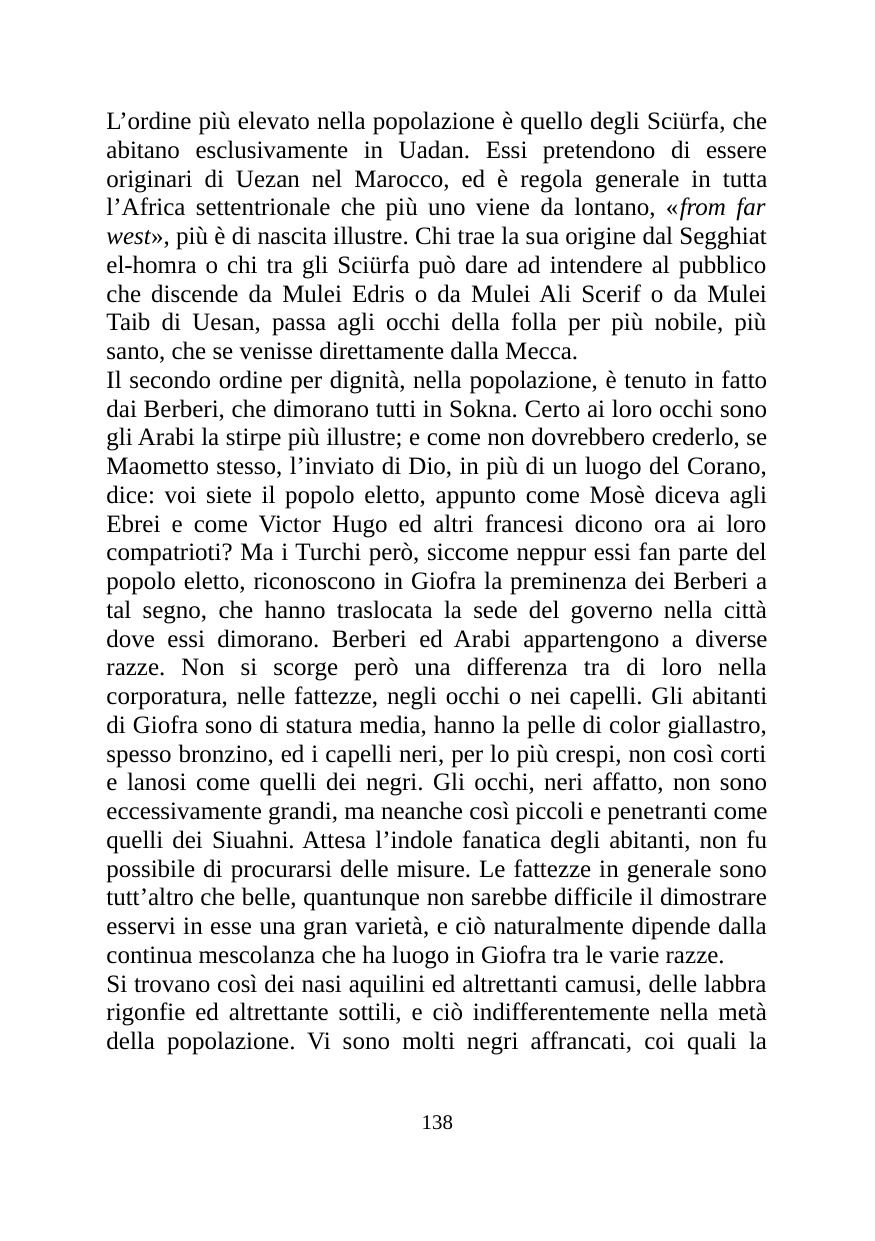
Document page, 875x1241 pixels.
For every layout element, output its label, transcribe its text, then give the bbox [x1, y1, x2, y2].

text L’ordine più elevato nella popolazione è quello degli Sciürfa, che abitano esclusivamente in Uadan. Essi pretendono di essere originari di Uezan nel Marocco, ed è regola generale in tutta l’Africa settentrionale che più uno viene da lontano, «from far west», più è di nascita illustre. Chi trae la sua origine dal Segghiat el-homra o chi tra gli Sciürfa può dare ad intendere al pubblico che discende da Mulei Edris o da Mulei Ali Scerif o da Mulei Taib di Uesan, passa agli occhi della folla per più nobile, più santo, che se venisse direttamente dalla Mecca. [106, 106, 768, 365]
text Si trovano così dei nasi aquilini ed altrettanti camusi, delle labbra rigonfie ed altrettante sottili, e ciò indifferentemente nella metà della popolazione. Vi sono molti negri affrancati, coi quali la [106, 969, 768, 1055]
text Il secondo ordine per dignità, nella popolazione, è tenuto in fatto dai Berberi, che dimorano tutti in Sokna. Certo ai loro occhi sono gli Arabi la stirpe più illustre; e come non dovrebbero crederlo, se Maometto stesso, l’inviato di Dio, in più di un luogo del Corano, dice: voi siete il popolo eletto, appunto come Mosè diceva agli Ebrei e come Victor Hugo ed altri francesi dicono ora ai loro compatrioti? Ma i Turchi però, siccome neppur essi fan parte del popolo eletto, riconoscono in Giofra la preminenza dei Berberi a tal segno, che hanno traslocata la sede del governo nella città dove essi dimorano. Berberi ed Arabi appartengono a diverse razze. Non si scorge però una differenza tra di loro nella corporatura, nelle fattezze, negli occhi o nei capelli. Gli abitanti di Giofra sono di statura media, hanno la pelle di color giallastro, spesso bronzino, ed i capelli neri, per lo più crespi, non così corti e lanosi come quelli dei negri. Gli occhi, neri affatto, non sono eccessivamente grandi, ma neanche così piccoli e penetranti come quelli dei Siuahni. Attesa l’indole fanatica degli abitanti, non fu possibile di procurarsi delle misure. Le fattezze in generale sono tutt’altro che belle, quantunque non sarebbe difficile il dimostrare esservi in esse una gran varietà, e ciò naturalmente dipende dalla continua mescolanza che ha luogo in Giofra tra le varie razze. [106, 365, 768, 969]
